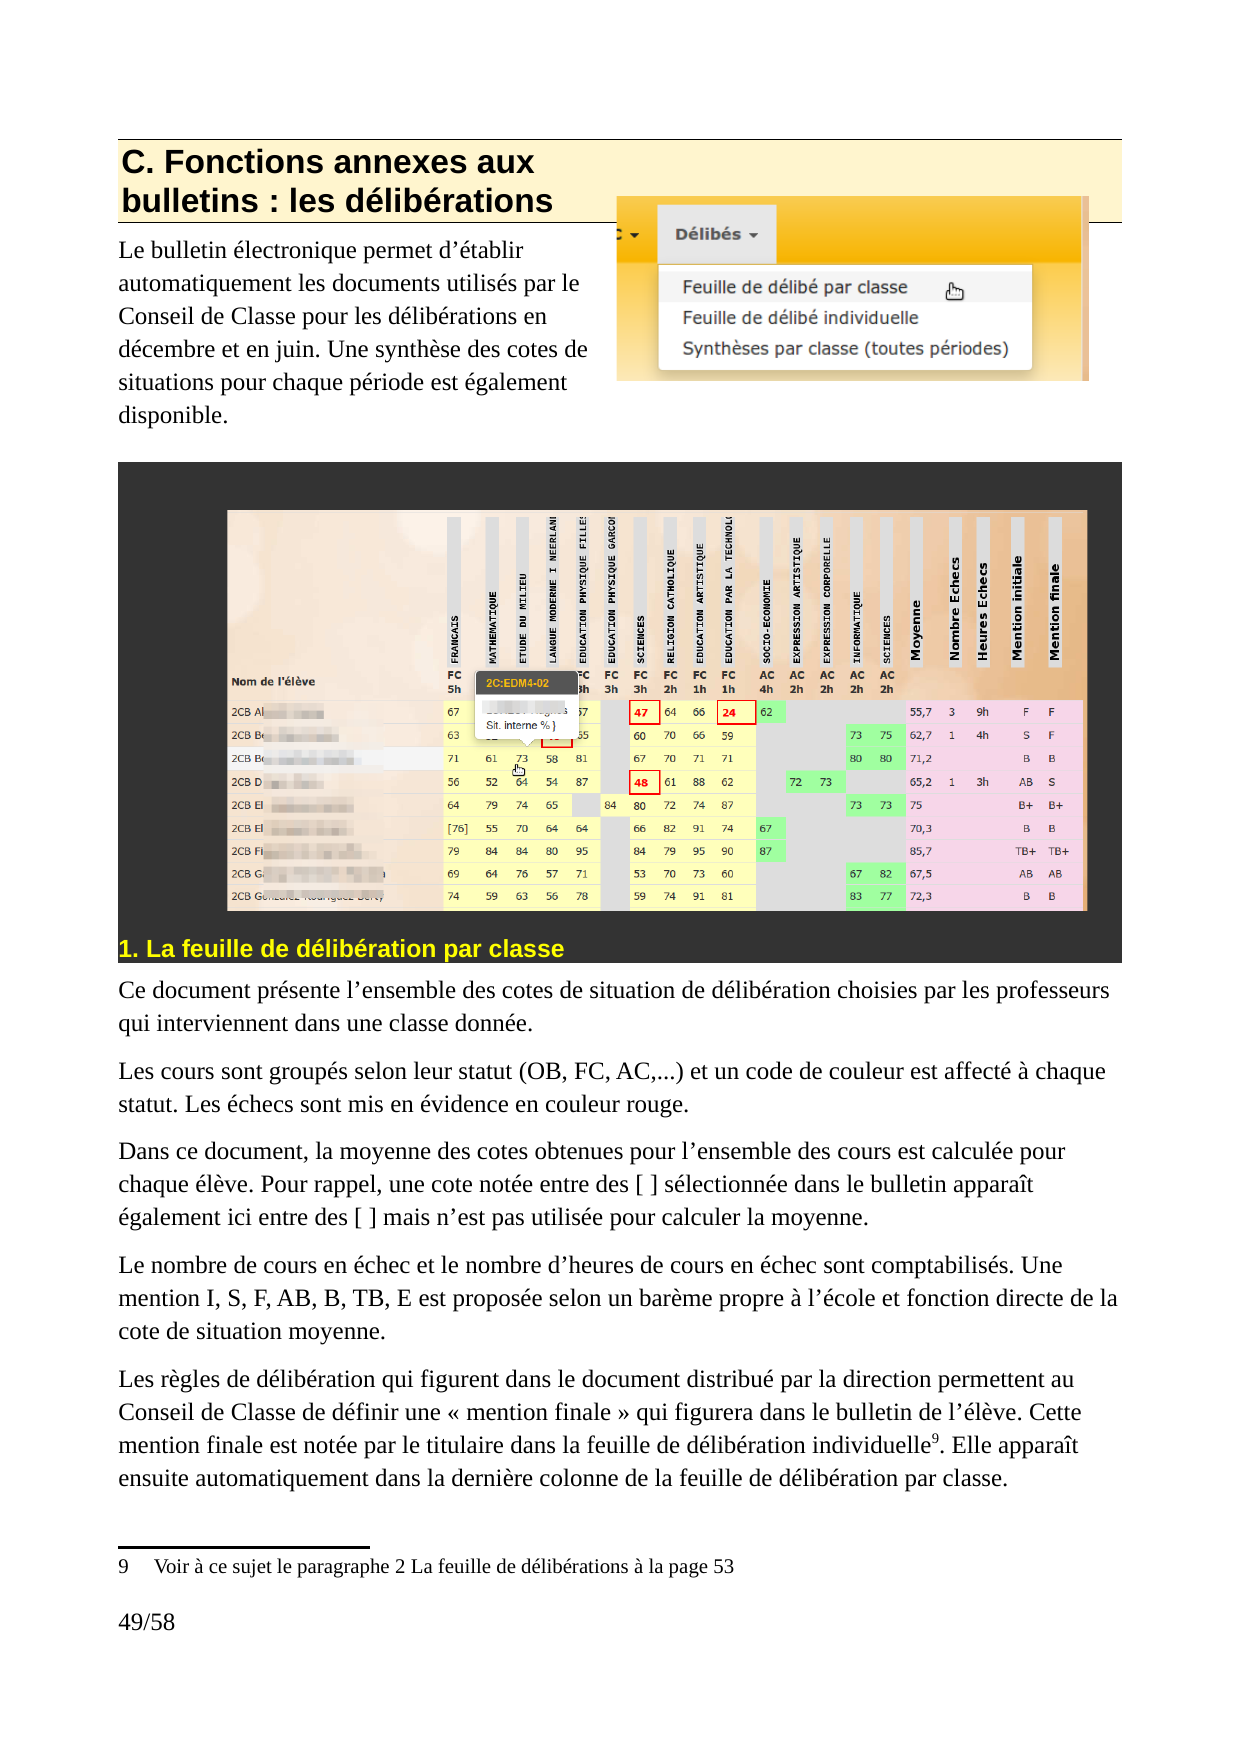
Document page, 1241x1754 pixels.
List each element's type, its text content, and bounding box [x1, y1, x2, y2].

text Voir à ce sujet le paragraphe 2 La feuille de délibérations à la page 53 [118, 1553, 1122, 1578]
text Ce document présente l’ensemble des cotes de situation de délibération choisies par les professeurs qui interviennent dans une classe donnée. [118, 975, 1122, 1037]
subtitle La feuille de délibération par classe [118, 462, 1122, 963]
text Le bulletin électronique permet d’établir automatiquement les documents utilisés par le Conseil de Classe pour les délibérations en décembre et en juin. Une synthèse des cotes de situations pour chaque période est également disponible. [118, 235, 1122, 429]
text Dans ce document, la moyenne des cotes obtenues pour l’ensemble des cours est calculée pour chaque élève. Pour rappel, une cote notée entre des [ ] sélectionnée dans le bulletin apparaît également ici entre des [ ] mais n’est pas utilisée pour calculer la moyenne. [118, 1136, 1122, 1231]
picture [616, 196, 1089, 381]
text Le nombre de cours en échec et le nombre d’heures de cours en échec sont comptabilisés. Une mention I, S, F, AB, B, TB, E est proposée selon un barème propre à l’école et fonction directe de la cote de situation moyenne. [118, 1250, 1122, 1345]
text Les cours sont groupés selon leur statut (OB, FC, AC,...) et un code de couleur est affecté à chaque statut. Les échecs sont mis en évidence en couleur rouge. [118, 1056, 1122, 1117]
picture [227, 510, 1088, 911]
text Les règles de délibération qui figurent dans le document distribué par la direction permettent au Conseil de Classe de définir une « mention finale » qui figurera dans le bulletin de l’élève. Cette mention finale est notée par le titulaire dans la feuille de délibération individuelle. Elle apparaît ensuite automatiquement dans la dernière colonne de la feuille de délibération par classe. [118, 1364, 1122, 1491]
subtitle Fonctions annexes aux bulletins : les délibérations [118, 140, 1122, 222]
